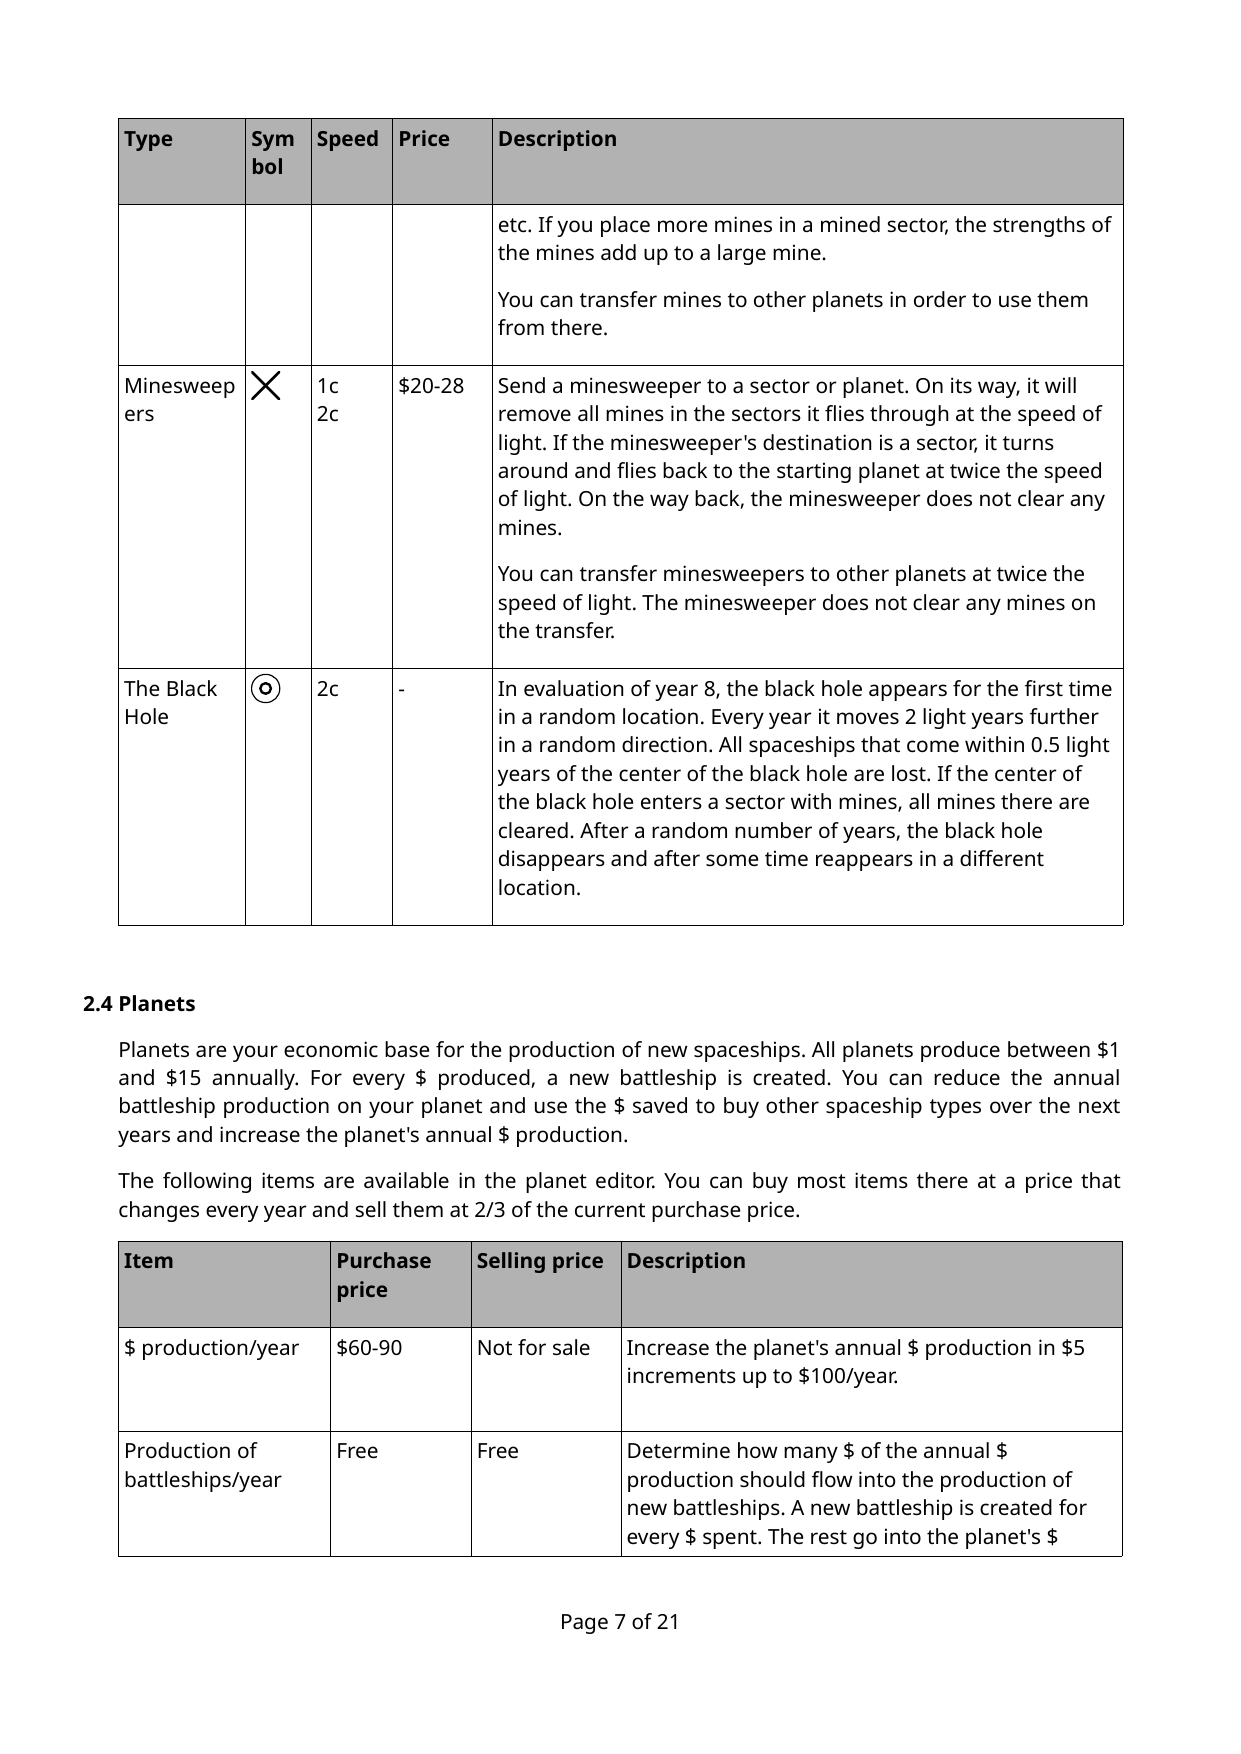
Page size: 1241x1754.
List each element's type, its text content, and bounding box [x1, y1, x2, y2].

table_header Speed [312, 119, 392, 204]
table_cell The Black Hole [119, 669, 245, 925]
table_cell Increase the planet's annual $ production in $5 increments up to $100/year. [622, 1328, 1122, 1431]
table_cell [393, 205, 492, 365]
table_cell [119, 205, 245, 365]
table_cell - [393, 669, 492, 925]
table_cell Free [331, 1432, 471, 1556]
table_cell Minesweepers [119, 366, 245, 668]
table_cell Not for sale [472, 1328, 621, 1431]
table_header Price [393, 119, 492, 204]
table_cell Send a minesweeper to a sector or planet. On its way, it will remove all mines in the sectors it flies through at the speed of light. If the minesweeper's destination is a sector, it turns around and flies back to the starting planet at twice the speed of light. On the way back, the minesweeper does not clear any mines. You can transfer minesweepers to other planets at twice the speed of light. The minesweeper does not clear any mines on the transfer. [493, 366, 1123, 668]
text Planets are your economic base for the production of new spaceships. All planets produce between $1 and $15 annually. For every $ produced, a new battleship is created. You can reduce the annual battleship production on your planet and use the $ saved to buy other spaceship types over the next years and increase the planet's annual $ production. [118, 1035, 1122, 1148]
text The following items are available in the planet editor. You can buy most items there at a price that changes every year and sell them at 2/3 of the current purchase price. [118, 1166, 1122, 1223]
table_cell $20-28 [393, 366, 492, 668]
table_cell [246, 366, 311, 668]
table_cell 1c 2c [312, 366, 392, 668]
table_cell Production of battleships/year [119, 1432, 330, 1556]
table_header Description [622, 1242, 1122, 1327]
table_cell $60-90 [331, 1328, 471, 1431]
table_header Purchase price [331, 1242, 471, 1327]
table_header Symbol [246, 119, 311, 204]
table_cell [312, 205, 392, 365]
table_header Type [119, 119, 245, 204]
table_cell In evaluation of year 8, the black hole appears for the first time in a random location. Every year it moves 2 light years further in a random direction. All spaceships that come within 0.5 light years of the center of the black hole are lost. If the center of the black hole enters a sector with mines, all mines there are cleared. After a random number of years, the black hole disappears and after some time reappears in a different location. [493, 669, 1123, 925]
table_header Item [119, 1242, 330, 1327]
table_cell [246, 205, 311, 365]
table_header Selling price [472, 1242, 621, 1327]
table_cell Free [472, 1432, 621, 1556]
table_cell Determine how many $ of the annual $ production should flow into the production of new battleships. A new battleship is created for every $ spent. The rest go into the planet's $ [622, 1432, 1122, 1556]
table_cell etc. If you place more mines in a mined sector, the strengths of the mines add up to a large mine. You can transfer mines to other planets in order to use them from there. [493, 205, 1123, 365]
table_cell [246, 669, 311, 925]
subtitle Planets [118, 989, 1122, 1017]
table_cell $ production/year [119, 1328, 330, 1431]
table_cell 2c [312, 669, 392, 925]
table_header Description [493, 119, 1123, 204]
